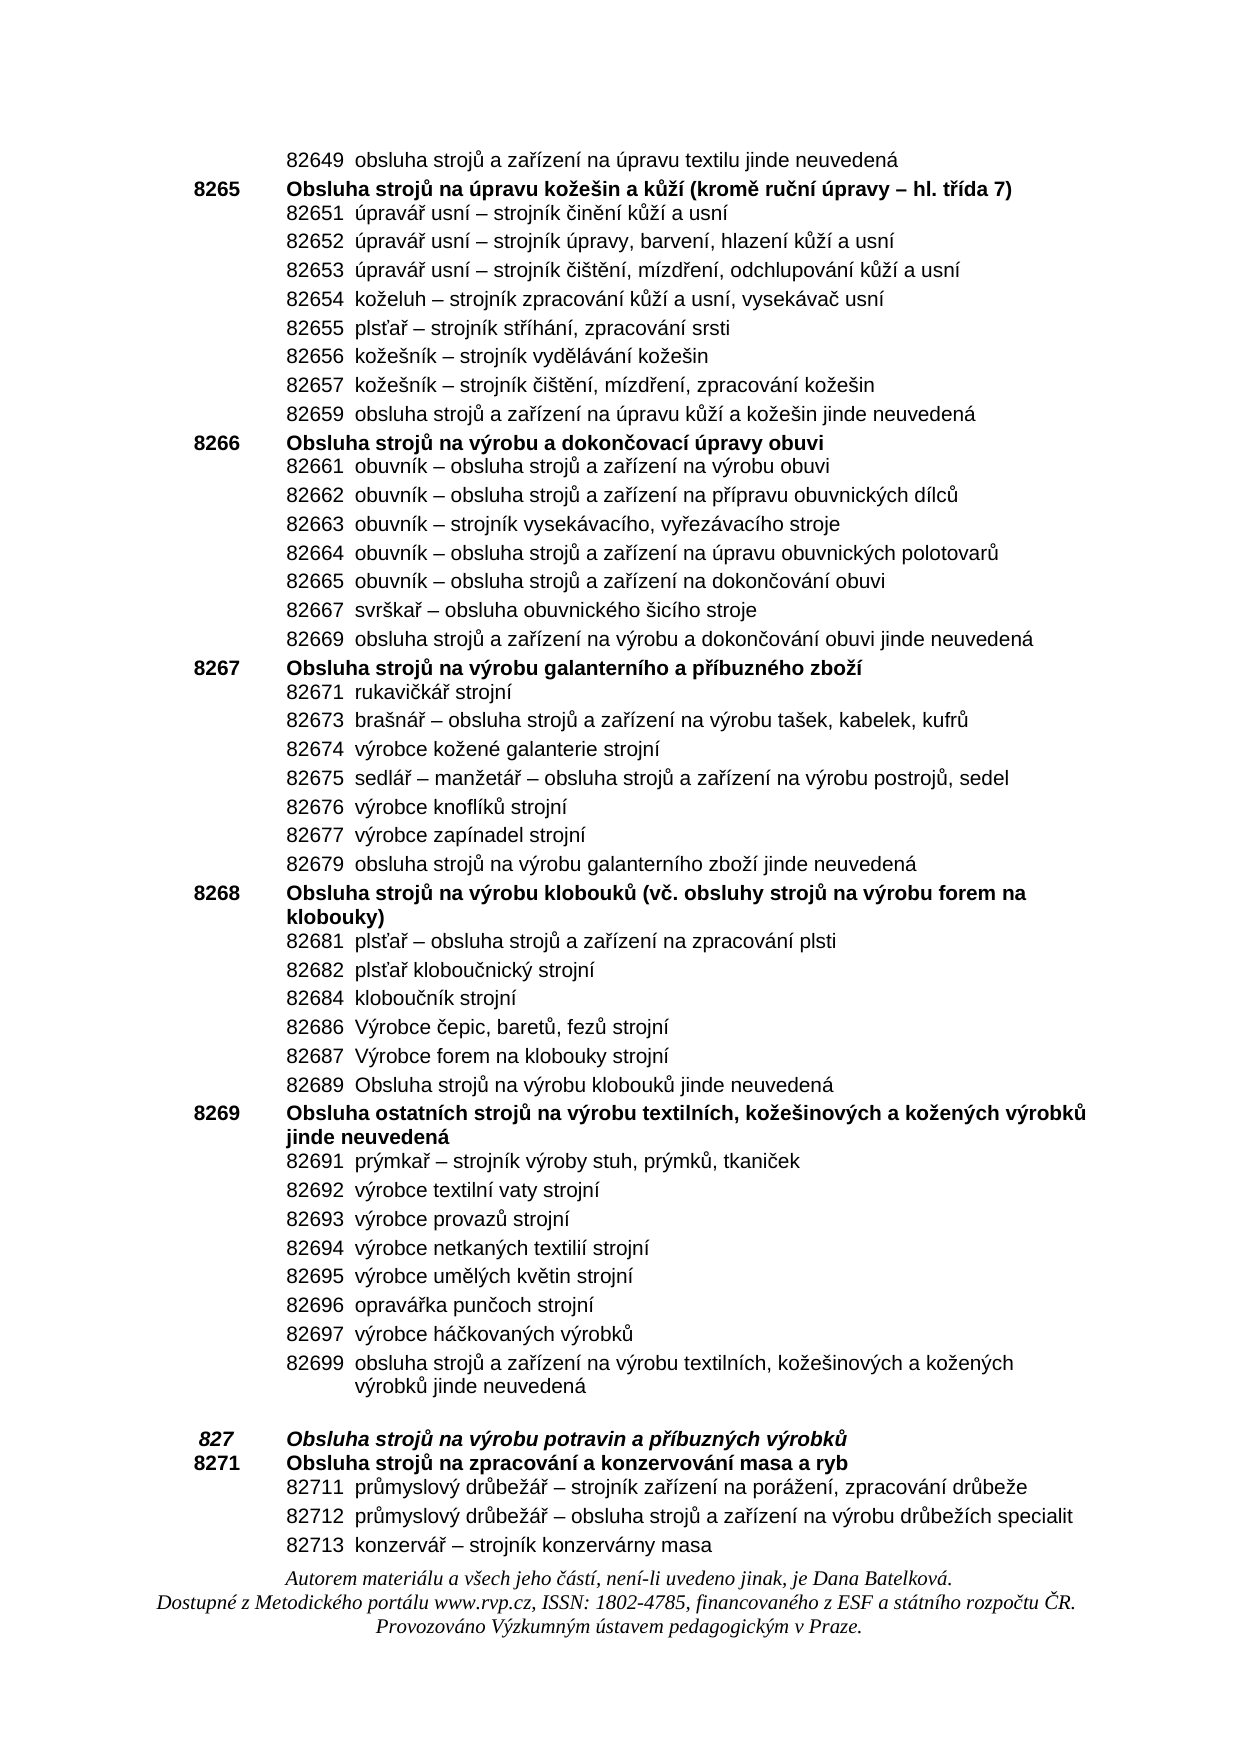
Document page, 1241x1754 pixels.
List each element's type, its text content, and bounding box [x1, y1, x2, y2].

table_cell [148, 258, 286, 287]
table_cell obuvník – obsluha strojů a zařízení na přípravu obuvnických dílců [355, 483, 1093, 512]
table_cell 82669 [286, 627, 354, 656]
table_cell 82655 [286, 315, 354, 344]
table_cell sedlář – manžetář – obsluha strojů a zařízení na výrobu postrojů, sedel [355, 766, 1093, 794]
table_cell [148, 483, 286, 512]
table_cell Obsluha ostatních strojů na výrobu textilních, kožešinových a kožených výrobků jinde neuvedená [286, 1101, 1093, 1149]
table_cell 82671 [286, 680, 354, 708]
table_cell úpravář usní – strojník činění kůží a usní [355, 200, 1093, 229]
table_cell 82649 [286, 148, 354, 176]
table_cell 82681 [286, 929, 354, 957]
table_cell 82696 [286, 1293, 354, 1322]
table_cell Obsluha strojů na výrobu galanterního a příbuzného zboží [286, 656, 1093, 679]
table_cell výrobce textilní vaty strojní [355, 1178, 1093, 1207]
table_cell [148, 986, 286, 1015]
table_cell plsťař kloboučnický strojní [355, 958, 1093, 986]
table_cell [148, 823, 286, 852]
table_cell 82657 [286, 373, 354, 402]
table_cell 82661 [286, 454, 354, 483]
table_cell kožešník – strojník vydělávání kožešin [355, 344, 1093, 373]
table_cell 82653 [286, 258, 354, 287]
table_cell 82663 [286, 512, 354, 541]
table_cell [148, 958, 286, 986]
table_cell plsťař – obsluha strojů a zařízení na zpracování plsti [355, 929, 1093, 957]
table_cell rukavičkář strojní [355, 680, 1093, 708]
table_cell konzervář – strojník konzervárny masa [355, 1533, 1093, 1561]
table_cell výrobce háčkovaných výrobků [355, 1322, 1093, 1350]
table_cell [148, 1504, 286, 1532]
table_cell 82692 [286, 1178, 354, 1207]
table_cell 8267 [148, 656, 286, 679]
table_cell 82689 [286, 1073, 354, 1101]
table_cell 82712 [286, 1504, 354, 1532]
table_cell 82699 [286, 1350, 354, 1398]
table_cell 82693 [286, 1207, 354, 1235]
table_cell obsluha strojů a zařízení na úpravu kůží a kožešin jinde neuvedená [355, 402, 1093, 430]
table_cell [148, 344, 286, 373]
table_cell 8265 [148, 176, 286, 200]
table_cell 82662 [286, 483, 354, 512]
table_cell 82656 [286, 344, 354, 373]
table_cell 82659 [286, 402, 354, 430]
table_cell [148, 402, 286, 430]
table_cell Obsluha strojů na výrobu klobouků jinde neuvedená [355, 1073, 1093, 1101]
table_cell [148, 1322, 286, 1350]
table_cell [148, 627, 286, 656]
table_cell 8266 [148, 430, 286, 454]
table_cell 827 [148, 1427, 286, 1451]
table_cell brašnář – obsluha strojů a zařízení na výrobu tašek, kabelek, kufrů [355, 708, 1093, 737]
table_cell [148, 1044, 286, 1072]
table_cell úpravář usní – strojník čištění, mízdření, odchlupování kůží a usní [355, 258, 1093, 287]
table_cell Obsluha strojů na úpravu kožešin a kůží (kromě ruční úpravy – hl. třída 7) [286, 176, 1093, 200]
table_cell obsluha strojů a zařízení na úpravu textilu jinde neuvedená [355, 148, 1093, 176]
table_cell 82679 [286, 852, 354, 881]
table_cell [148, 229, 286, 258]
table_cell výrobce netkaných textilií strojní [355, 1235, 1093, 1264]
table_cell Výrobce forem na klobouky strojní [355, 1044, 1093, 1072]
table_cell 82652 [286, 229, 354, 258]
table_cell [148, 1015, 286, 1044]
table_cell obuvník – obsluha strojů a zařízení na úpravu obuvnických polotovarů [355, 541, 1093, 569]
table_cell [148, 1475, 286, 1504]
table_cell [148, 200, 286, 229]
table_cell [148, 1350, 286, 1398]
table_cell 82654 [286, 287, 354, 315]
table_cell [148, 708, 286, 737]
table_cell 82694 [286, 1235, 354, 1264]
table_cell 82686 [286, 1015, 354, 1044]
table_cell 82674 [286, 737, 354, 766]
table_cell výrobce provazů strojní [355, 1207, 1093, 1235]
table_cell 82687 [286, 1044, 354, 1072]
table_cell [148, 1073, 286, 1101]
table_cell kožešník – strojník čištění, mízdření, zpracování kožešin [355, 373, 1093, 402]
table_cell 82667 [286, 598, 354, 627]
table_cell obuvník – strojník vysekávacího, vyřezávacího stroje [355, 512, 1093, 541]
table_cell [148, 148, 286, 176]
table_cell 82691 [286, 1149, 354, 1178]
table_cell opravářka punčoch strojní [355, 1293, 1093, 1322]
table_cell výrobce umělých květin strojní [355, 1264, 1093, 1293]
table_cell výrobce knoflíků strojní [355, 795, 1093, 823]
table_cell 82697 [286, 1322, 354, 1350]
table_cell 8271 [148, 1451, 286, 1475]
table_cell 82682 [286, 958, 354, 986]
table_cell [148, 766, 286, 794]
table_cell [148, 1293, 286, 1322]
table_cell výrobce kožené galanterie strojní [355, 737, 1093, 766]
table_cell 82713 [286, 1533, 354, 1561]
table_cell Obsluha strojů na výrobu a dokončovací úpravy obuvi [286, 430, 1093, 454]
table_cell [148, 373, 286, 402]
table_cell [148, 1149, 286, 1178]
table_cell [148, 315, 286, 344]
table_cell Obsluha strojů na výrobu potravin a příbuzných výrobků [286, 1427, 1093, 1451]
table_cell prýmkař – strojník výroby stuh, prýmků, tkaniček [355, 1149, 1093, 1178]
table_cell 8268 [148, 881, 286, 929]
table_cell svrškař – obsluha obuvnického šicího stroje [355, 598, 1093, 627]
table_cell 82651 [286, 200, 354, 229]
table_cell průmyslový drůbežář – strojník zařízení na porážení, zpracování drůbeže [355, 1475, 1093, 1504]
table_cell úpravář usní – strojník úpravy, barvení, hlazení kůží a usní [355, 229, 1093, 258]
table_cell obsluha strojů na výrobu galanterního zboží jinde neuvedená [355, 852, 1093, 881]
table_cell obuvník – obsluha strojů a zařízení na výrobu obuvi [355, 454, 1093, 483]
table_cell obsluha strojů a zařízení na výrobu a dokončování obuvi jinde neuvedená [355, 627, 1093, 656]
table_cell [148, 598, 286, 627]
table_cell průmyslový drůbežář – obsluha strojů a zařízení na výrobu drůbežích specialit [355, 1504, 1093, 1532]
table_cell Obsluha strojů na zpracování a konzervování masa a ryb [286, 1451, 1093, 1475]
table_cell [148, 287, 286, 315]
table_cell výrobce zapínadel strojní [355, 823, 1093, 852]
table_cell 82664 [286, 541, 354, 569]
table_cell [148, 795, 286, 823]
table_cell 82695 [286, 1264, 354, 1293]
table_cell [148, 454, 286, 483]
table_cell plsťař – strojník stříhání, zpracování srsti [355, 315, 1093, 344]
table_cell [148, 1398, 1093, 1427]
table_cell [148, 737, 286, 766]
table_cell 8269 [148, 1101, 286, 1149]
table_cell [148, 1264, 286, 1293]
table_cell 82676 [286, 795, 354, 823]
table_cell koželuh – strojník zpracování kůží a usní, vysekávač usní [355, 287, 1093, 315]
table_cell obsluha strojů a zařízení na výrobu textilních, kožešinových a kožených výrobků jinde neuvedená [355, 1350, 1093, 1398]
table_cell Výrobce čepic, baretů, fezů strojní [355, 1015, 1093, 1044]
table_cell obuvník – obsluha strojů a zařízení na dokončování obuvi [355, 569, 1093, 598]
table_cell [148, 541, 286, 569]
table_cell [148, 1533, 286, 1561]
table_cell 82675 [286, 766, 354, 794]
table_cell 82677 [286, 823, 354, 852]
table_cell [148, 1178, 286, 1207]
table_cell kloboučník strojní [355, 986, 1093, 1015]
table_cell [148, 1235, 286, 1264]
table_cell [148, 1207, 286, 1235]
table_cell [148, 929, 286, 957]
table_cell 82673 [286, 708, 354, 737]
table_cell 82665 [286, 569, 354, 598]
table_cell 82684 [286, 986, 354, 1015]
table_cell [148, 852, 286, 881]
table_cell [148, 680, 286, 708]
table_cell [148, 569, 286, 598]
table_cell Obsluha strojů na výrobu klobouků (vč. obsluhy strojů na výrobu forem na klobouky) [286, 881, 1093, 929]
table_cell [148, 512, 286, 541]
table_cell 82711 [286, 1475, 354, 1504]
